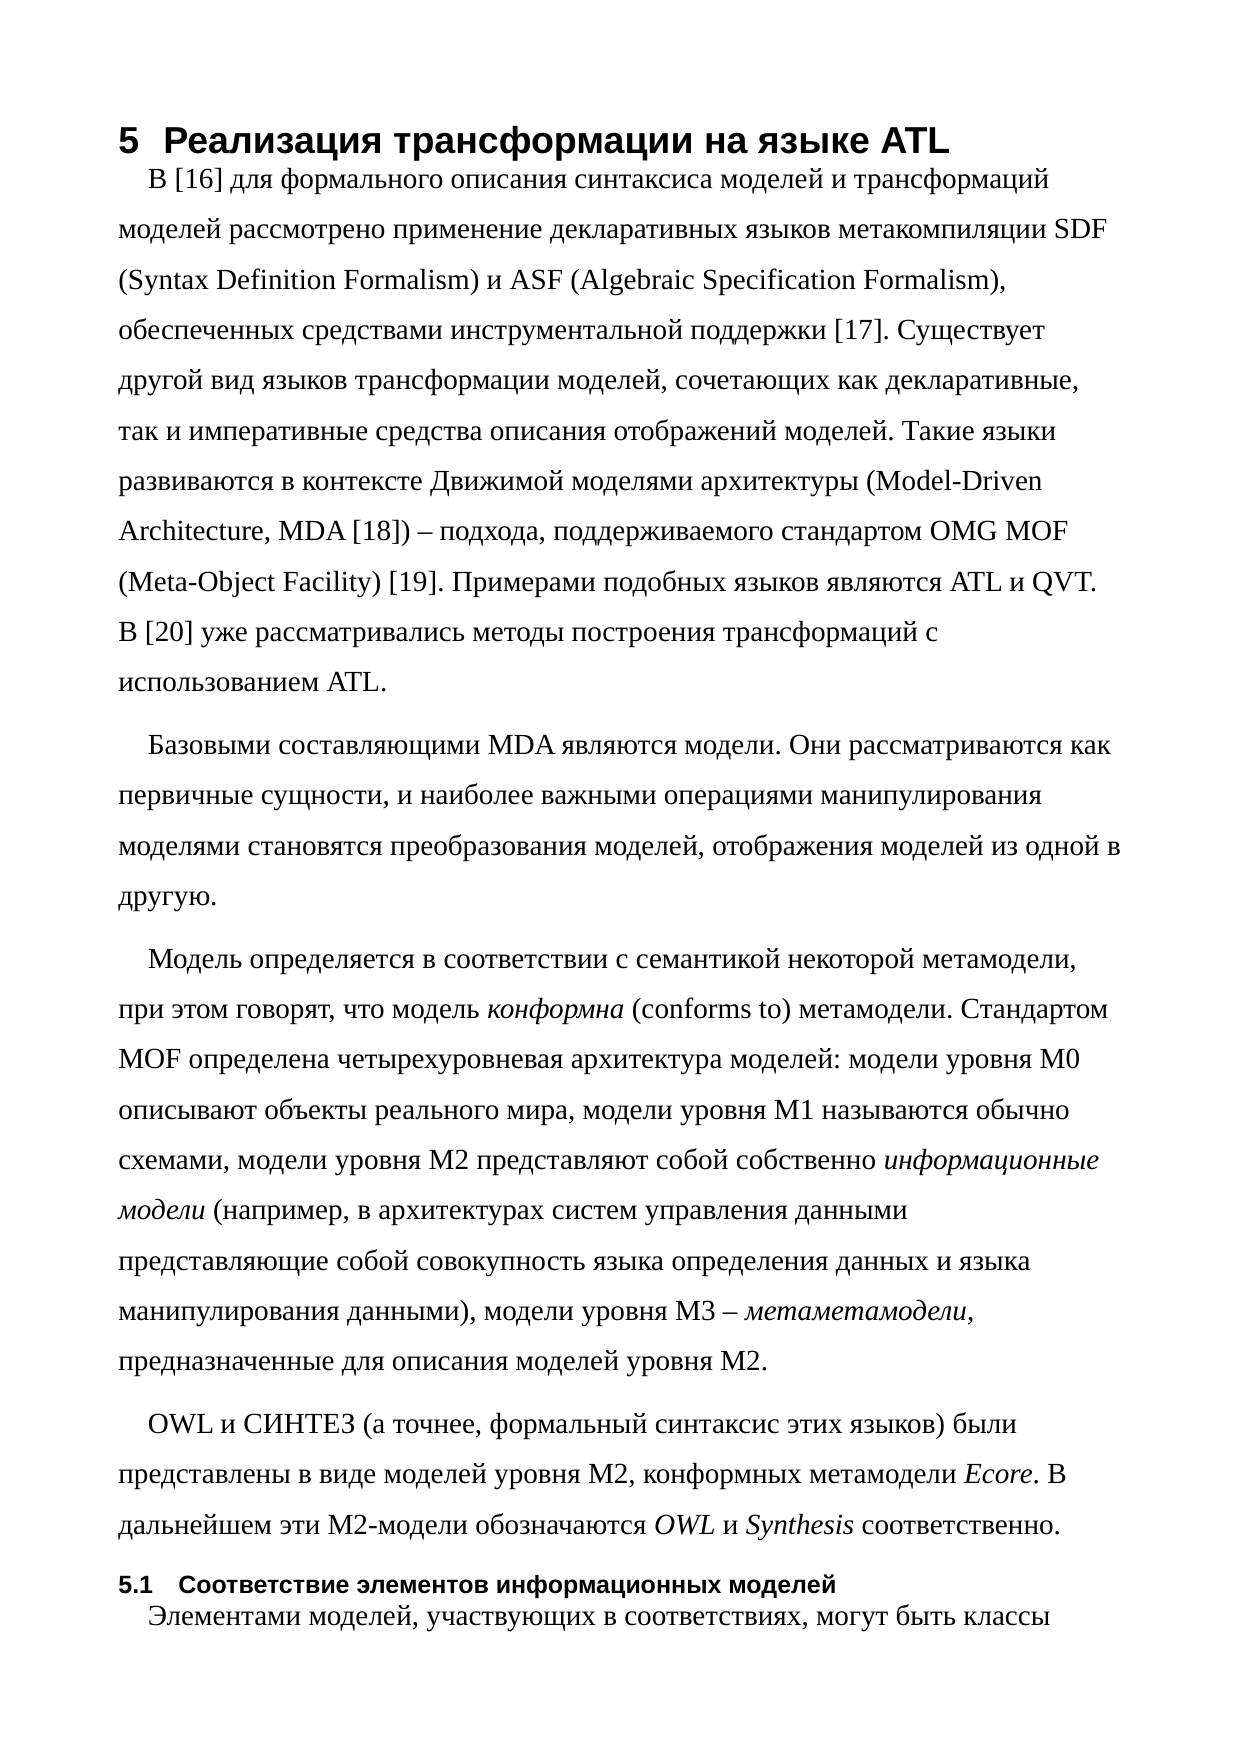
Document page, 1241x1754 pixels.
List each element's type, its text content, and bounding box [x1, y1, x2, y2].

text Модель определяется в соответствии с семантикой некоторой метамодели, при этом говорят, что модель конформна (conforms to) метамодели. Стандартом MOF определена четырехуровневая архитектура моделей: модели уровня М0 описывают объекты реального мира, модели уровня М1 называются обычно схемами, модели уровня М2 представляют собой собственно информационные модели (например, в архитектурах систем управления данными представляющие собой совокупность языка определения данных и языка манипулирования данными), модели уровня М3 – метаметамодели, предназначенные для описания моделей уровня М2. [118, 941, 1122, 1377]
text В [16] для формального описания синтаксиса моделей и трансформаций моделей рассмотрено применение декларативных языков метакомпиляции SDF (Syntax Definition Formalism) и ASF (Algebraic Specification Formalism), обеспеченных средствами инструментальной поддержки [17]. Существует другой вид языков трансформации моделей, сочетающих как декларативные, так и императивные средства описания отображений моделей. Такие языки развиваются в контексте Движимой моделями архитектуры (Model-Driven Architecture, MDA [18]) – подхода, поддерживаемого стандартом OMG MOF (Meta-Object Facility) [19]. Примерами подобных языков являются ATL и QVT. В [20] уже рассматривались методы построения трансформаций с использованием ATL. [118, 161, 1122, 698]
text Базовыми составляющими MDA являются модели. Они рассматриваются как первичные сущности, и наиболее важными операциями манипулирования моделями становятся преобразования моделей, отображения моделей из одной в другую. [118, 727, 1122, 912]
subtitle Реализация трансформации на языке ATL [118, 118, 1122, 161]
text OWL и СИНТЕЗ (а точнее, формальный синтаксис этих языков) были представлены в виде моделей уровня M2, конформных метамодели Ecore. В дальнейшем эти М2-модели обозначаются OWL и Synthesis соответственно. [118, 1406, 1122, 1540]
text Элементами моделей, участвующих в соответствиях, могут быть классы [118, 1598, 1122, 1632]
subtitle Соответствие элементов информационных моделей [118, 1570, 1122, 1598]
